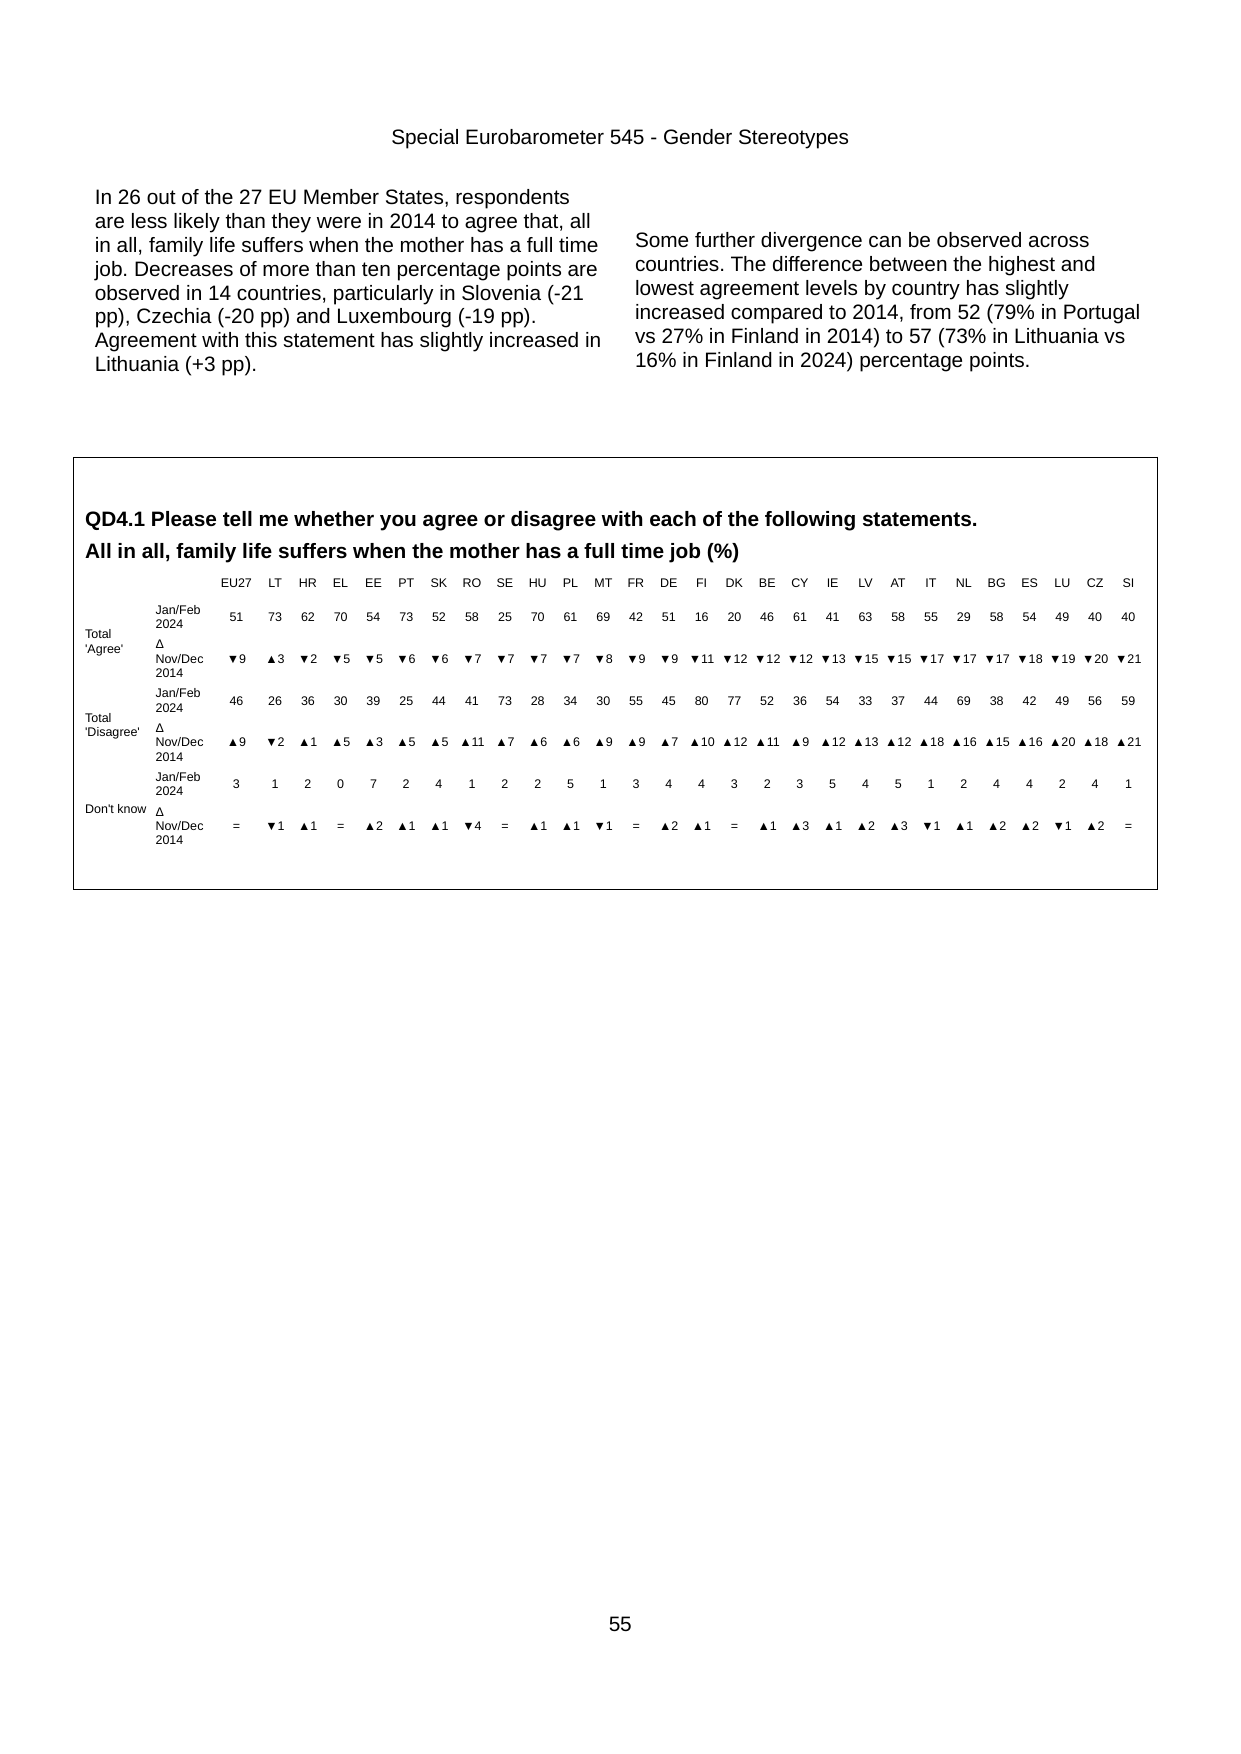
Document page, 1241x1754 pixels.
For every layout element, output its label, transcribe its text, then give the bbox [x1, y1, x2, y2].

table_cell 61 [783, 600, 816, 634]
table_cell ▼12 [751, 634, 783, 683]
table_cell 25 [488, 600, 521, 634]
table_cell ▲2 [849, 801, 882, 850]
table_cell ▲12 [816, 718, 849, 767]
table_cell ▲18 [1079, 718, 1111, 767]
table_cell ▲11 [751, 718, 783, 767]
table_cell ▲7 [488, 718, 521, 767]
table_cell [1111, 535, 1145, 567]
table_cell 70 [324, 600, 357, 634]
table_cell 54 [1013, 600, 1046, 634]
table_cell 20 [718, 600, 751, 634]
table_cell 2 [1046, 767, 1078, 801]
table_cell 58 [455, 600, 488, 634]
table_cell ▼12 [718, 634, 751, 683]
table_cell ▼2 [291, 634, 324, 683]
table_cell 39 [357, 683, 389, 718]
table_header QD4.1 Please tell me whether you agree or disagree with each of the following statements. [82, 503, 1111, 535]
table_cell LT [259, 567, 291, 599]
table_cell ▲1 [422, 801, 455, 850]
table_cell 77 [718, 683, 751, 718]
table_cell Δ Nov/Dec 2014 [153, 634, 214, 683]
table_cell 3 [619, 767, 652, 801]
table_cell 1 [1111, 767, 1145, 801]
table_cell = [324, 801, 357, 850]
table_cell ▼11 [685, 634, 718, 683]
table_cell HR [291, 567, 324, 599]
table_cell DE [652, 567, 685, 599]
table_cell 3 [718, 767, 751, 801]
text Some further divergence can be observed across countries. The difference between the highest and lowest agreement levels by country has slightly increased compared to 2014, from 52 (79% in Portugal vs 27% in Finland in 2014) to 57 (73% in Lithuania vs 16% in Finland in 2024) percentage points. [635, 228, 1146, 372]
table_cell 41 [455, 683, 488, 718]
table_cell ▼7 [488, 634, 521, 683]
table_cell = [214, 801, 258, 850]
table_cell ES [1013, 567, 1046, 599]
table_cell ▲3 [783, 801, 816, 850]
table_cell ▼12 [783, 634, 816, 683]
table_cell 3 [214, 767, 258, 801]
table_cell 4 [685, 767, 718, 801]
table_cell ▲1 [390, 801, 422, 850]
table_cell ▲6 [521, 718, 554, 767]
table_cell ▼18 [1013, 634, 1046, 683]
table_cell 2 [521, 767, 554, 801]
table_cell 42 [619, 600, 652, 634]
table_cell 46 [751, 600, 783, 634]
table_cell ▼15 [882, 634, 914, 683]
table_cell 29 [947, 600, 980, 634]
table_cell ▲5 [324, 718, 357, 767]
table_cell ▲12 [718, 718, 751, 767]
table_cell ▼9 [214, 634, 258, 683]
table_cell ▲1 [685, 801, 718, 850]
table_cell 42 [1013, 683, 1046, 718]
table_cell 49 [1046, 600, 1078, 634]
table_cell ▲5 [422, 718, 455, 767]
table_cell ▼9 [652, 634, 685, 683]
table_cell EL [324, 567, 357, 599]
table_cell 44 [422, 683, 455, 718]
table_cell 4 [652, 767, 685, 801]
table_cell 51 [652, 600, 685, 634]
table_cell ▲12 [882, 718, 914, 767]
table_cell 54 [816, 683, 849, 718]
table_cell 49 [1046, 683, 1078, 718]
table_cell 5 [554, 767, 587, 801]
table_cell 80 [685, 683, 718, 718]
table_cell ▲1 [521, 801, 554, 850]
table_cell ▼6 [422, 634, 455, 683]
table_cell ▲11 [455, 718, 488, 767]
table_cell ▼17 [947, 634, 980, 683]
table_cell 73 [390, 600, 422, 634]
table_cell IT [914, 567, 947, 599]
table_cell ▼1 [587, 801, 619, 850]
table_cell 36 [783, 683, 816, 718]
table_cell [82, 567, 152, 599]
table_cell ▼8 [587, 634, 619, 683]
table_cell 41 [816, 600, 849, 634]
table_cell 45 [652, 683, 685, 718]
table_cell = [718, 801, 751, 850]
table_cell 4 [849, 767, 882, 801]
table_cell 4 [1079, 767, 1111, 801]
table_cell 5 [882, 767, 914, 801]
table_cell IE [816, 567, 849, 599]
table_cell ▲6 [554, 718, 587, 767]
table_cell LV [849, 567, 882, 599]
table_cell RO [455, 567, 488, 599]
table_cell LU [1046, 567, 1078, 599]
table_cell ▼7 [554, 634, 587, 683]
table_cell ▼9 [619, 634, 652, 683]
table_cell FI [685, 567, 718, 599]
table_cell 70 [521, 600, 554, 634]
table_cell [153, 567, 214, 599]
table_cell 25 [390, 683, 422, 718]
table_cell Jan/Feb 2024 [153, 600, 214, 634]
table_cell ▼1 [1046, 801, 1078, 850]
table_cell 69 [947, 683, 980, 718]
table_cell AT [882, 567, 914, 599]
table_cell ▲13 [849, 718, 882, 767]
table_cell 61 [554, 600, 587, 634]
table_cell ▲18 [914, 718, 947, 767]
table_cell ▼15 [849, 634, 882, 683]
table_cell ▼13 [816, 634, 849, 683]
table_cell BG [980, 567, 1013, 599]
table_cell ▲3 [882, 801, 914, 850]
table_cell Total 'Agree' [82, 600, 152, 683]
table_cell ▲9 [619, 718, 652, 767]
table_cell 0 [324, 767, 357, 801]
table_cell ▲3 [259, 634, 291, 683]
table_cell 1 [914, 767, 947, 801]
table_cell ▲1 [751, 801, 783, 850]
table_cell ▼21 [1111, 634, 1145, 683]
table_cell ▲1 [554, 801, 587, 850]
table_cell 2 [947, 767, 980, 801]
table_cell 55 [914, 600, 947, 634]
table_cell ▼19 [1046, 634, 1078, 683]
table_cell SI [1111, 567, 1145, 599]
table_cell ▼1 [914, 801, 947, 850]
table_cell = [1111, 801, 1145, 850]
table_cell 3 [783, 767, 816, 801]
table_cell Jan/Feb 2024 [153, 683, 214, 718]
table_cell ▲15 [980, 718, 1013, 767]
table_cell 63 [849, 600, 882, 634]
table_cell ▲16 [1013, 718, 1046, 767]
table_cell PL [554, 567, 587, 599]
table_cell NL [947, 567, 980, 599]
table_cell ▲1 [816, 801, 849, 850]
table_cell ▼7 [521, 634, 554, 683]
table_cell ▲7 [652, 718, 685, 767]
table_cell 2 [751, 767, 783, 801]
table_cell ▲9 [587, 718, 619, 767]
table_cell 38 [980, 683, 1013, 718]
table_cell 30 [587, 683, 619, 718]
table_cell 54 [357, 600, 389, 634]
table_header [1111, 503, 1145, 535]
table_cell 33 [849, 683, 882, 718]
table_cell ▼7 [455, 634, 488, 683]
table_cell 2 [488, 767, 521, 801]
table_cell 40 [1079, 600, 1111, 634]
table_cell ▲5 [390, 718, 422, 767]
table_cell Don't know [82, 767, 152, 850]
table_cell ▼5 [357, 634, 389, 683]
table_cell ▼17 [914, 634, 947, 683]
table_cell ▲1 [291, 801, 324, 850]
table_cell SK [422, 567, 455, 599]
table_cell BE [751, 567, 783, 599]
table_cell 7 [357, 767, 389, 801]
table_cell ▲3 [357, 718, 389, 767]
table_cell ▼4 [455, 801, 488, 850]
table_cell 44 [914, 683, 947, 718]
table_cell 28 [521, 683, 554, 718]
table_cell 59 [1111, 683, 1145, 718]
table_cell ▲2 [357, 801, 389, 850]
table_cell PT [390, 567, 422, 599]
table_cell 1 [587, 767, 619, 801]
table_cell 1 [259, 767, 291, 801]
table_cell EE [357, 567, 389, 599]
table_cell HU [521, 567, 554, 599]
table_cell SE [488, 567, 521, 599]
table_cell ▼6 [390, 634, 422, 683]
table_cell EU27 [214, 567, 258, 599]
table_cell 4 [980, 767, 1013, 801]
table_cell 62 [291, 600, 324, 634]
table_cell ▲10 [685, 718, 718, 767]
table_cell ▲2 [652, 801, 685, 850]
table_cell DK [718, 567, 751, 599]
table_cell = [488, 801, 521, 850]
table_cell Δ Nov/Dec 2014 [153, 801, 214, 850]
table_cell 69 [587, 600, 619, 634]
table_cell 40 [1111, 600, 1145, 634]
table_cell MT [587, 567, 619, 599]
table_cell 52 [422, 600, 455, 634]
table_cell 58 [882, 600, 914, 634]
table_cell ▲9 [783, 718, 816, 767]
table_cell 5 [816, 767, 849, 801]
table_cell ▲2 [980, 801, 1013, 850]
table_cell Total 'Disagree' [82, 683, 152, 767]
table_cell 2 [291, 767, 324, 801]
table_cell 46 [214, 683, 258, 718]
table_cell 36 [291, 683, 324, 718]
table_cell 4 [1013, 767, 1046, 801]
table_cell ▼20 [1079, 634, 1111, 683]
table_cell 55 [619, 683, 652, 718]
table_cell FR [619, 567, 652, 599]
table_cell ▼1 [259, 801, 291, 850]
table_cell 37 [882, 683, 914, 718]
table_cell = [619, 801, 652, 850]
table_cell Jan/Feb 2024 [153, 767, 214, 801]
table_cell Δ Nov/Dec 2014 [153, 718, 214, 767]
table_cell All in all, family life suffers when the mother has a full time job (%) [82, 535, 1111, 567]
table_cell ▼2 [259, 718, 291, 767]
table_cell ▲21 [1111, 718, 1145, 767]
table_cell 1 [455, 767, 488, 801]
table_cell ▲1 [291, 718, 324, 767]
table_cell CY [783, 567, 816, 599]
table_cell 73 [259, 600, 291, 634]
table_cell 51 [214, 600, 258, 634]
table_cell 16 [685, 600, 718, 634]
table_cell ▲20 [1046, 718, 1078, 767]
table_cell CZ [1079, 567, 1111, 599]
table_cell ▼17 [980, 634, 1013, 683]
table_cell ▲16 [947, 718, 980, 767]
text In 26 out of the 27 EU Member States, respondents are less likely than they were in 2014 to agree that, all in all, family life suffers when the mother has a full time job. Decreases of more than ten percentage points are observed in 14 countries, particularly in Slovenia (-21 pp), Czechia (-20 pp) and Luxembourg (-19 pp). Agreement with this statement has slightly increased in Lithuania (+3 pp). [94, 184, 605, 376]
table_cell 58 [980, 600, 1013, 634]
table_cell ▲9 [214, 718, 258, 767]
table_cell 26 [259, 683, 291, 718]
table_cell 4 [422, 767, 455, 801]
table_cell 56 [1079, 683, 1111, 718]
table_cell 52 [751, 683, 783, 718]
table_cell 34 [554, 683, 587, 718]
table_cell 73 [488, 683, 521, 718]
table_cell 2 [390, 767, 422, 801]
table_cell ▲2 [1079, 801, 1111, 850]
table_cell ▲2 [1013, 801, 1046, 850]
table_cell 30 [324, 683, 357, 718]
table_cell ▼5 [324, 634, 357, 683]
table_cell ▲1 [947, 801, 980, 850]
